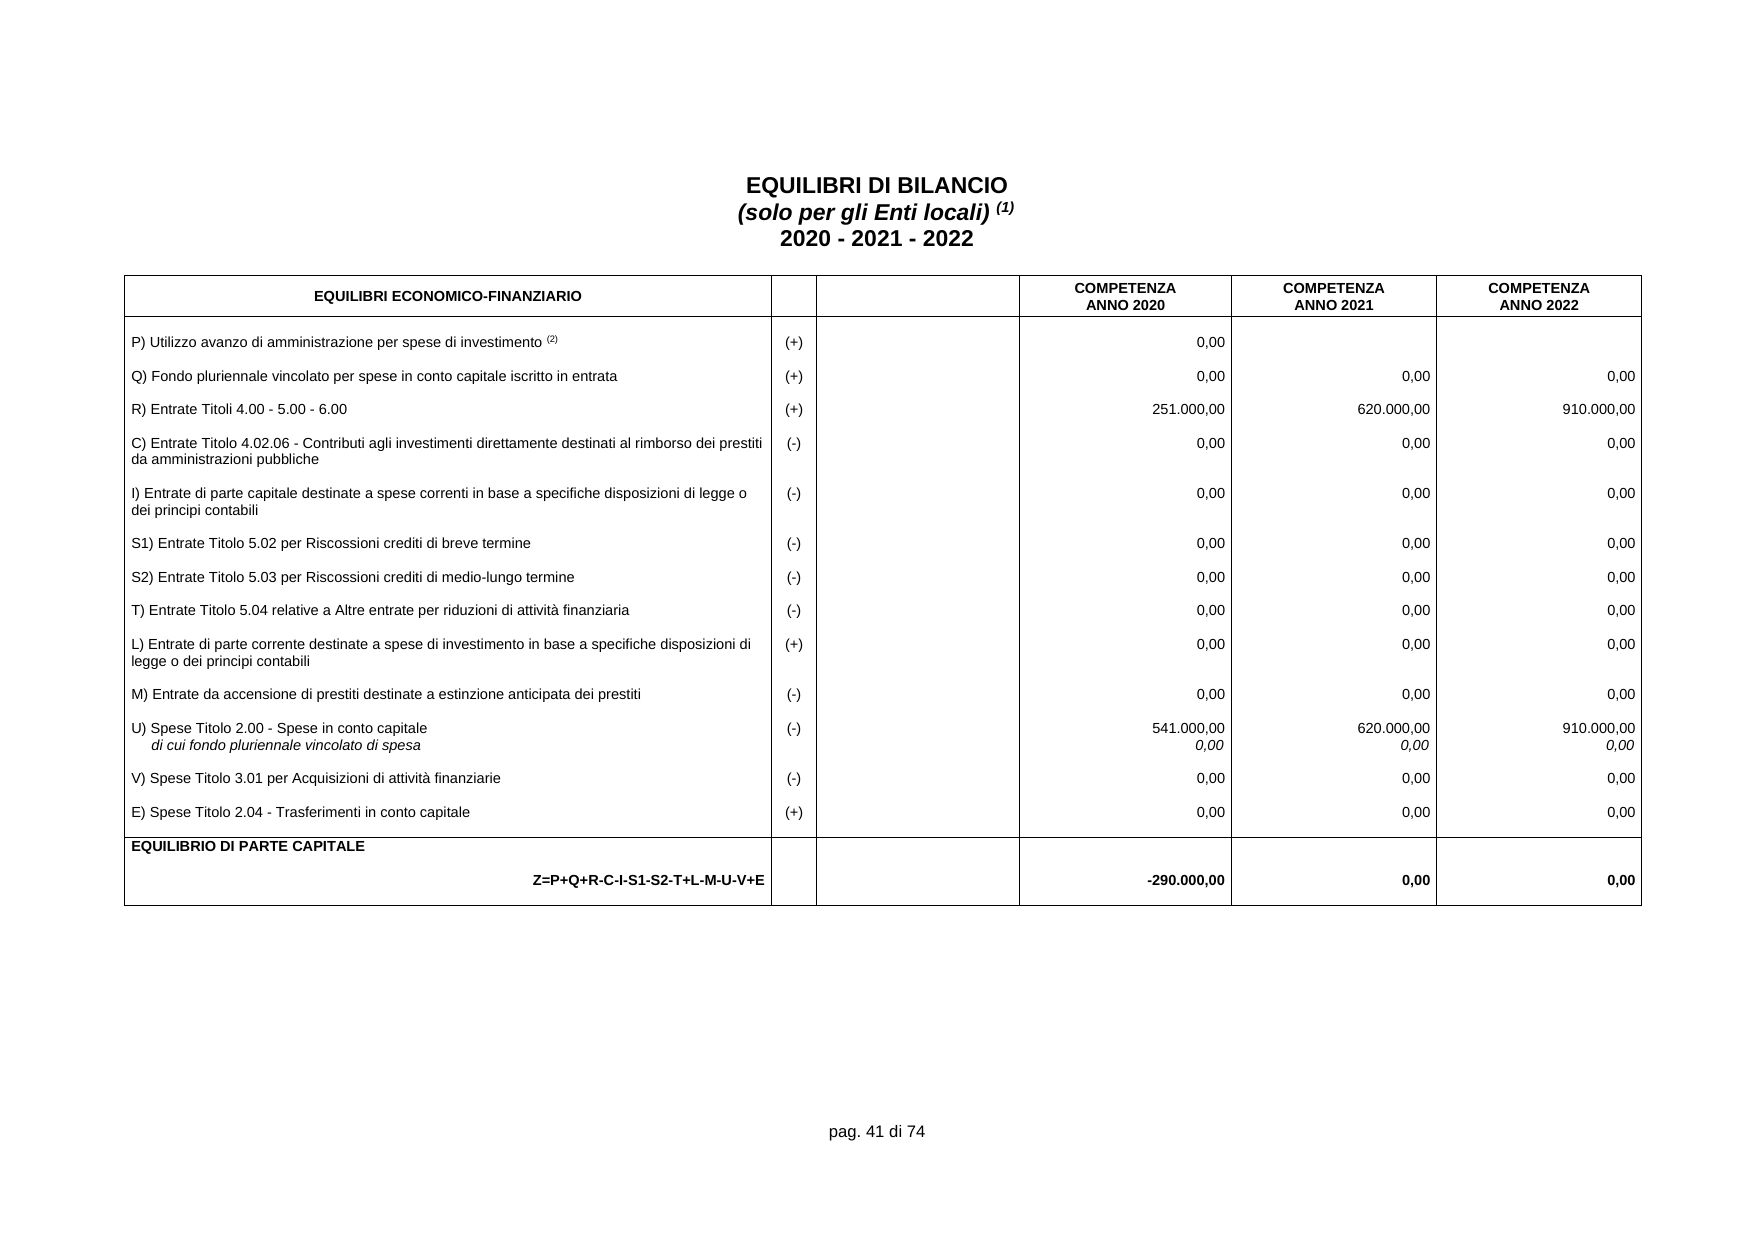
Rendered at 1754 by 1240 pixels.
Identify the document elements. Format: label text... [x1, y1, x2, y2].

table_cell [1437, 669, 1641, 686]
table_cell [1232, 786, 1436, 803]
table_cell [125, 317, 771, 334]
table_cell [1437, 855, 1641, 871]
table_cell [125, 384, 771, 401]
table_cell [817, 418, 1019, 434]
table_cell [772, 703, 816, 719]
table_cell [1437, 585, 1641, 602]
table_cell [1020, 317, 1231, 334]
table_cell M) Entrate da accensione di prestiti destinate a estinzione anticipata dei prestiti [125, 686, 771, 703]
table_cell (+) [772, 803, 816, 820]
table_cell [772, 468, 816, 484]
table_cell [1437, 552, 1641, 568]
table_cell [772, 871, 816, 888]
table_cell [125, 350, 771, 367]
table_cell (-) [772, 719, 816, 736]
table_cell (+) [772, 636, 816, 669]
table_cell [1232, 838, 1436, 854]
table_cell [1232, 418, 1436, 434]
table_cell [817, 686, 1019, 703]
table_cell 0,00 [1020, 686, 1231, 703]
table_header [772, 276, 816, 316]
table_cell [817, 803, 1019, 820]
table_cell 0,00 [1437, 770, 1641, 786]
table_cell [772, 855, 816, 871]
table_cell (-) [772, 770, 816, 786]
table_cell (+) [772, 334, 816, 350]
table_cell [1020, 350, 1231, 367]
table_header COMPETENZA ANNO 2020 [1020, 276, 1231, 316]
table_cell [1020, 619, 1231, 636]
table_cell [817, 719, 1019, 736]
table_cell [817, 855, 1019, 871]
table_cell di cui fondo pluriennale vincolato di spesa [125, 736, 771, 753]
table_cell [817, 434, 1019, 468]
table_cell 620.000,00 [1232, 401, 1436, 417]
table_cell [125, 786, 771, 803]
table_cell C) Entrate Titolo 4.02.06 - Contributi agli investimenti direttamente destinati al rimborso dei prestiti da amministrazioni pubbliche [125, 434, 771, 468]
table_cell [817, 636, 1019, 669]
table_cell [1232, 317, 1436, 334]
table_cell [1232, 753, 1436, 770]
table_cell [817, 602, 1019, 619]
text 2020 - 2021 - 2022 [118, 225, 1636, 251]
table_cell 0,00 [1437, 736, 1641, 753]
table_cell (+) [772, 367, 816, 384]
table_cell [1020, 838, 1231, 854]
table_cell [817, 888, 1019, 905]
table_cell 0,00 [1437, 535, 1641, 552]
table_cell [817, 350, 1019, 367]
table_cell 0,00 [1232, 636, 1436, 669]
table_cell (-) [772, 485, 816, 518]
table_cell 0,00 [1232, 803, 1436, 820]
table_cell [817, 736, 1019, 753]
table_cell -290.000,00 [1020, 871, 1231, 888]
table_cell [817, 552, 1019, 568]
table_cell [1232, 585, 1436, 602]
table_cell 0,00 [1232, 736, 1436, 753]
table_cell 0,00 [1232, 485, 1436, 518]
table_cell (-) [772, 602, 816, 619]
table_cell [125, 855, 771, 871]
table_cell R) Entrate Titoli 4.00 - 5.00 - 6.00 [125, 401, 771, 417]
table_cell [1232, 619, 1436, 636]
table_cell U) Spese Titolo 2.00 - Spese in conto capitale [125, 719, 771, 736]
table_cell 0,00 [1020, 636, 1231, 669]
table_cell [125, 669, 771, 686]
table_cell [1437, 334, 1641, 350]
table_cell [1020, 703, 1231, 719]
table_cell 251.000,00 [1020, 401, 1231, 417]
table_cell [1437, 619, 1641, 636]
table_cell 0,00 [1437, 803, 1641, 820]
table_cell [817, 401, 1019, 417]
table_cell P) Utilizzo avanzo di amministrazione per spese di investimento (2) [125, 334, 771, 350]
table_cell 0,00 [1020, 485, 1231, 518]
table_cell [1020, 418, 1231, 434]
table_cell 0,00 [1020, 535, 1231, 552]
table_cell 0,00 [1232, 367, 1436, 384]
table_cell [772, 585, 816, 602]
table_cell [772, 669, 816, 686]
table_cell [772, 736, 816, 753]
table_cell 0,00 [1437, 871, 1641, 888]
table_cell [772, 552, 816, 568]
table_cell [125, 820, 771, 837]
table_cell [817, 871, 1019, 888]
table_cell [772, 888, 816, 905]
table_cell [817, 367, 1019, 384]
table_cell T) Entrate Titolo 5.04 relative a Altre entrate per riduzioni di attività finanziaria [125, 602, 771, 619]
table_cell [817, 669, 1019, 686]
table_cell L) Entrate di parte corrente destinate a spese di investimento in base a specifiche disposizioni di legge o dei principi contabili [125, 636, 771, 669]
table_cell [125, 619, 771, 636]
table_cell [125, 518, 771, 535]
table_cell S2) Entrate Titolo 5.03 per Riscossioni crediti di medio-lungo termine [125, 569, 771, 585]
table_cell [772, 350, 816, 367]
table_cell [1437, 518, 1641, 535]
table_header EQUILIBRI ECONOMICO-FINANZIARIO [125, 276, 771, 316]
table_cell [772, 753, 816, 770]
table_cell [1020, 552, 1231, 568]
table_cell [1437, 418, 1641, 434]
table_cell [1232, 669, 1436, 686]
table_cell [817, 468, 1019, 484]
table_cell 0,00 [1020, 736, 1231, 753]
table_cell [1020, 518, 1231, 535]
text (solo per gli Enti locali) (1) [118, 199, 1636, 225]
table_cell [1437, 820, 1641, 837]
table_cell 910.000,00 [1437, 401, 1641, 417]
table_cell [1437, 468, 1641, 484]
table_cell [772, 518, 816, 535]
table_cell 0,00 [1232, 871, 1436, 888]
table_cell 0,00 [1020, 367, 1231, 384]
table_cell 620.000,00 [1232, 719, 1436, 736]
table_cell [125, 418, 771, 434]
table_cell [1232, 820, 1436, 837]
table_cell 0,00 [1437, 485, 1641, 518]
table_cell [817, 703, 1019, 719]
table_cell [817, 384, 1019, 401]
table_cell (-) [772, 686, 816, 703]
table_header COMPETENZA ANNO 2022 [1437, 276, 1641, 316]
table_cell S1) Entrate Titolo 5.02 per Riscossioni crediti di breve termine [125, 535, 771, 552]
table_cell [772, 317, 816, 334]
table_cell (-) [772, 535, 816, 552]
table_cell 0,00 [1437, 636, 1641, 669]
table_cell EQUILIBRIO DI PARTE CAPITALE [125, 838, 771, 854]
table_cell 0,00 [1232, 535, 1436, 552]
table_cell [1437, 350, 1641, 367]
table_cell 0,00 [1232, 569, 1436, 585]
table_cell Z=P+Q+R-C-I-S1-S2-T+L-M-U-V+E [125, 871, 771, 888]
table_cell [1232, 888, 1436, 905]
table_cell 910.000,00 [1437, 719, 1641, 736]
table_cell 0,00 [1232, 434, 1436, 468]
table_cell 0,00 [1020, 770, 1231, 786]
table_cell 0,00 [1437, 434, 1641, 468]
table_cell [1437, 317, 1641, 334]
text EQUILIBRI DI BILANCIO [118, 172, 1636, 199]
table_cell [1020, 888, 1231, 905]
table_cell [125, 753, 771, 770]
table_cell [772, 418, 816, 434]
table_cell [817, 753, 1019, 770]
table_cell [1020, 384, 1231, 401]
table_cell [817, 518, 1019, 535]
table_cell [1232, 334, 1436, 350]
table_cell [817, 585, 1019, 602]
table_cell 0,00 [1437, 367, 1641, 384]
table_cell [1437, 786, 1641, 803]
table_cell Q) Fondo pluriennale vincolato per spese in conto capitale iscritto in entrata [125, 367, 771, 384]
table_cell [1020, 753, 1231, 770]
table_cell [817, 619, 1019, 636]
table_cell [1020, 468, 1231, 484]
table_cell 0,00 [1020, 434, 1231, 468]
table_cell [1232, 468, 1436, 484]
table_cell 0,00 [1020, 569, 1231, 585]
table_cell 0,00 [1232, 602, 1436, 619]
table_cell 0,00 [1232, 770, 1436, 786]
table_cell [817, 838, 1019, 854]
table_cell [1232, 384, 1436, 401]
table_cell [1020, 820, 1231, 837]
table_cell [1232, 518, 1436, 535]
table_cell 0,00 [1020, 803, 1231, 820]
table_cell 0,00 [1437, 602, 1641, 619]
table_cell [1232, 855, 1436, 871]
table_cell [772, 838, 816, 854]
table_cell (-) [772, 569, 816, 585]
table_cell [817, 334, 1019, 350]
table_cell [125, 552, 771, 568]
table_header [817, 276, 1019, 316]
table_cell 0,00 [1437, 569, 1641, 585]
table_cell [125, 468, 771, 484]
table_cell (+) [772, 401, 816, 417]
table_cell [1437, 753, 1641, 770]
table_cell [1232, 703, 1436, 719]
table_cell [817, 820, 1019, 837]
table_cell [817, 535, 1019, 552]
table_cell [1232, 350, 1436, 367]
table_cell [817, 317, 1019, 334]
table_cell [817, 770, 1019, 786]
table_cell [772, 619, 816, 636]
table_cell (-) [772, 434, 816, 468]
table_cell V) Spese Titolo 3.01 per Acquisizioni di attività finanziarie [125, 770, 771, 786]
table_cell 541.000,00 [1020, 719, 1231, 736]
table_cell [1437, 838, 1641, 854]
table_cell E) Spese Titolo 2.04 - Trasferimenti in conto capitale [125, 803, 771, 820]
table_cell I) Entrate di parte capitale destinate a spese correnti in base a specifiche disposizioni di legge o dei principi contabili [125, 485, 771, 518]
table_cell [817, 569, 1019, 585]
table_cell [1232, 552, 1436, 568]
table_cell [1437, 384, 1641, 401]
table_cell [772, 786, 816, 803]
table_cell 0,00 [1437, 686, 1641, 703]
table_header COMPETENZA ANNO 2021 [1232, 276, 1436, 316]
table_cell [772, 820, 816, 837]
table_cell 0,00 [1232, 686, 1436, 703]
table_cell [1020, 786, 1231, 803]
table_cell [125, 888, 771, 905]
table_cell [772, 384, 816, 401]
table_cell [1437, 703, 1641, 719]
table_cell [125, 703, 771, 719]
table_cell 0,00 [1020, 602, 1231, 619]
table_cell [1437, 888, 1641, 905]
table_cell 0,00 [1020, 334, 1231, 350]
table_cell [1020, 585, 1231, 602]
table_cell [817, 485, 1019, 518]
table_cell [1020, 669, 1231, 686]
table_cell [1020, 855, 1231, 871]
table_cell [817, 786, 1019, 803]
table_cell [125, 585, 771, 602]
